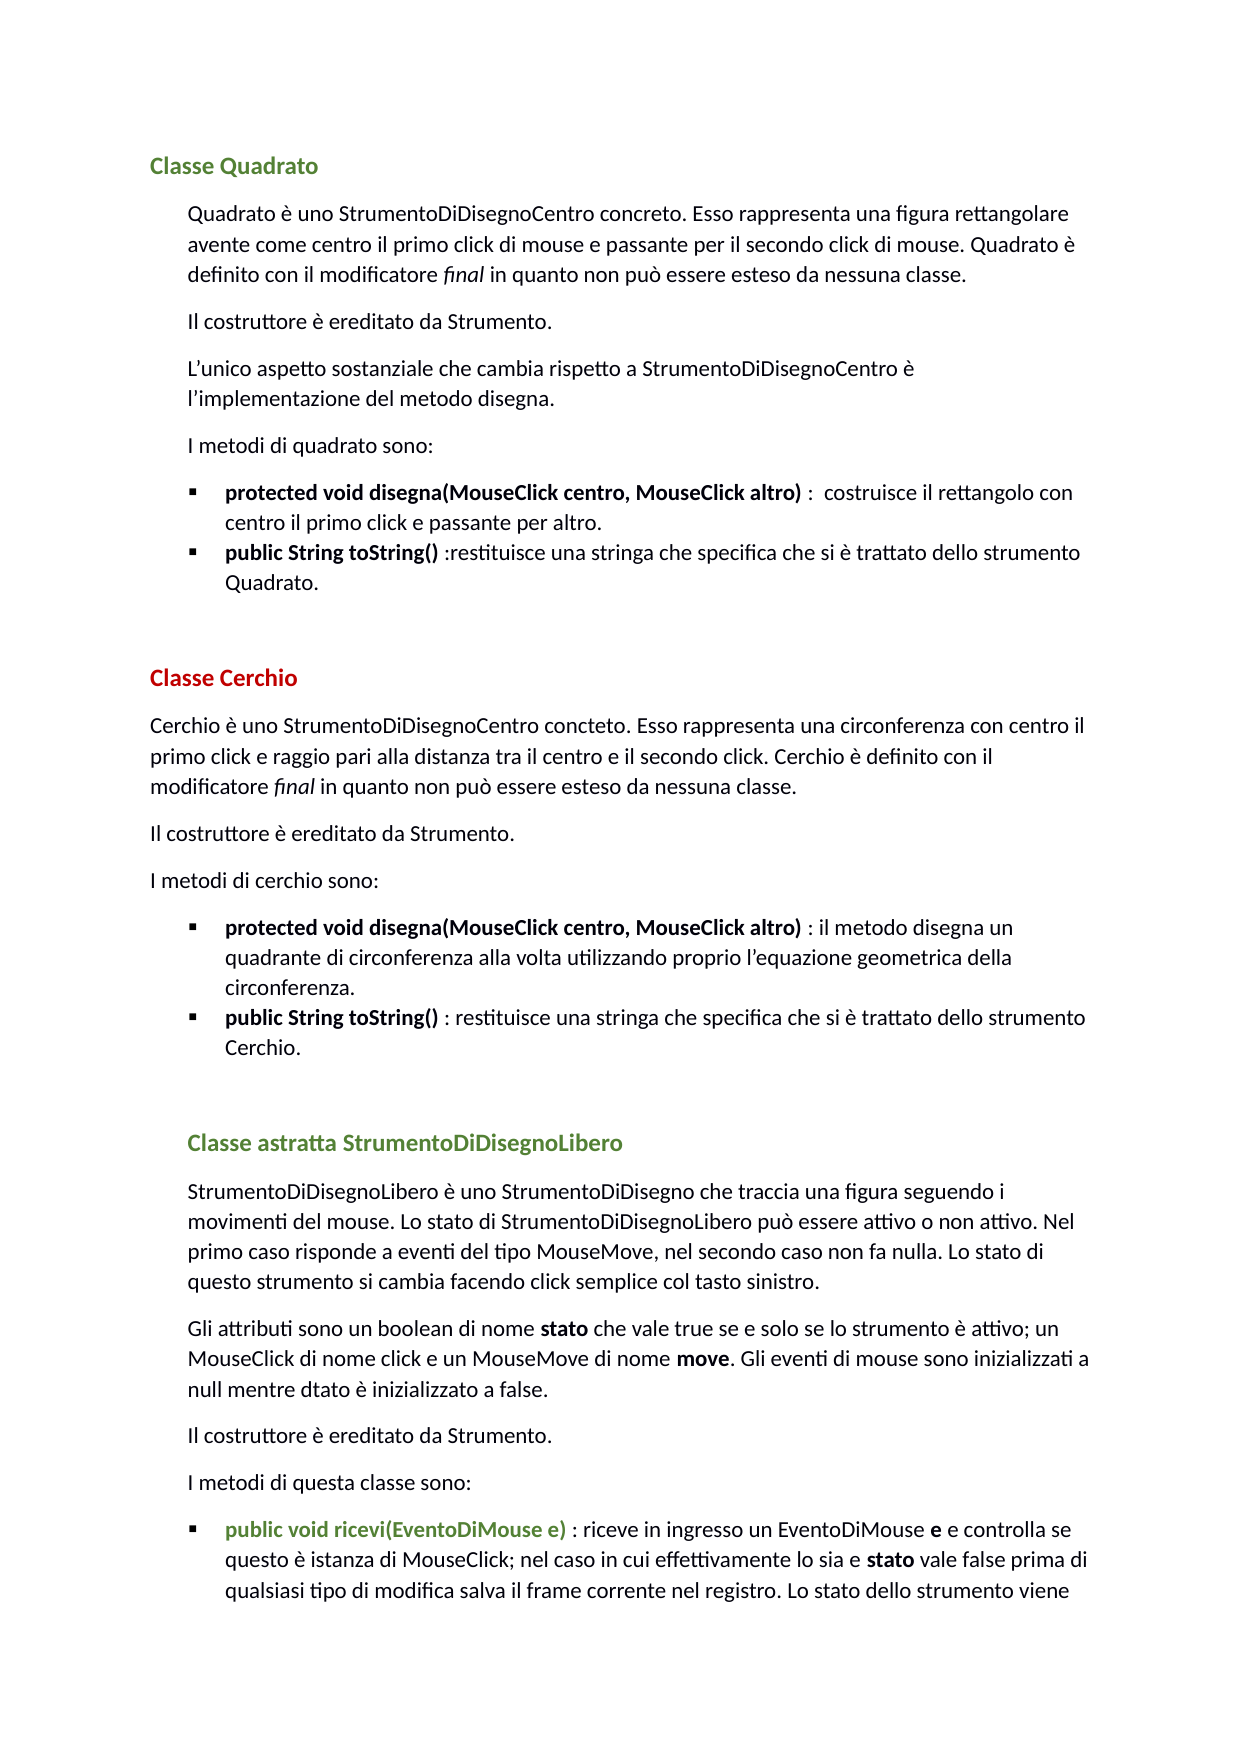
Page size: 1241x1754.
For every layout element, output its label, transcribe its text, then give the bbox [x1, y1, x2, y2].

text Quadrato è uno StrumentoDiDisegnoCentro concreto. Esso rappresenta una figura rettangolare avente come centro il primo click di mouse e passante per il secondo click di mouse. Quadrato è definito con il modificatore final in quanto non può essere esteso da nessuna classe. [187, 199, 1090, 288]
list public String toString() : restituisce una stringa che specifica che si è trattato dello strumento Cerchio. [187, 1003, 1090, 1062]
text Il costruttore è ereditato da Strumento. [150, 819, 1090, 847]
text I metodi di questa classe sono: [187, 1468, 1090, 1497]
text Cerchio è uno StrumentoDiDisegnoCentro concteto. Esso rappresenta una circonferenza con centro il primo click e raggio pari alla distanza tra il centro e il secondo click. Cerchio è definito con il modificatore final in quanto non può essere esteso da nessuna classe. [150, 712, 1090, 800]
list public String toString() :restituisce una stringa che specifica che si è trattato dello strumento Quadrato. [187, 538, 1090, 596]
text Classe Quadrato [150, 150, 1090, 181]
text L’unico aspetto sostanziale che cambia rispetto a StrumentoDiDisegnoCentro è l’implementazione del metodo disegna. [187, 354, 1090, 412]
text StrumentoDiDisegnoLibero è uno StrumentoDiDisegno che traccia una figura seguendo i movimenti del mouse. Lo stato di StrumentoDiDisegnoLibero può essere attivo o non attivo. Nel primo caso risponde a eventi del tipo MouseMove, nel secondo caso non fa nulla. Lo stato di questo strumento si cambia facendo click semplice col tasto sinistro. [187, 1177, 1090, 1296]
text Il costruttore è ereditato da Strumento. [187, 307, 1090, 335]
text Classe astratta StrumentoDiDisegnoLibero [187, 1127, 1090, 1158]
text I metodi di quadrato sono: [187, 431, 1090, 459]
text Classe Cerchio [150, 662, 1090, 693]
list protected void disegna(MouseClick centro, MouseClick altro) : costruisce il rettangolo con centro il primo click e passante per altro. [187, 478, 1090, 536]
text Gli attributi sono un boolean di nome stato che vale true se e solo se lo strumento è attivo; un MouseClick di nome click e un MouseMove di nome move. Gli eventi di mouse sono inizializzati a null mentre dtato è inizializzato a false. [187, 1314, 1090, 1403]
text Il costruttore è ereditato da Strumento. [187, 1422, 1090, 1450]
list protected void disegna(MouseClick centro, MouseClick altro) : il metodo disegna un quadrante di circonferenza alla volta utilizzando proprio l’equazione geometrica della circonferenza. [187, 913, 1090, 1001]
text I metodi di cerchio sono: [150, 866, 1090, 894]
list public void ricevi(EventoDiMouse e) : riceve in ingresso un EventoDiMouse e e controlla se questo è istanza di MouseClick; nel caso in cui effettivamente lo sia e stato vale false prima di qualsiasi tipo di modifica salva il frame corrente nel registro. Lo stato dello strumento viene [187, 1515, 1090, 1604]
